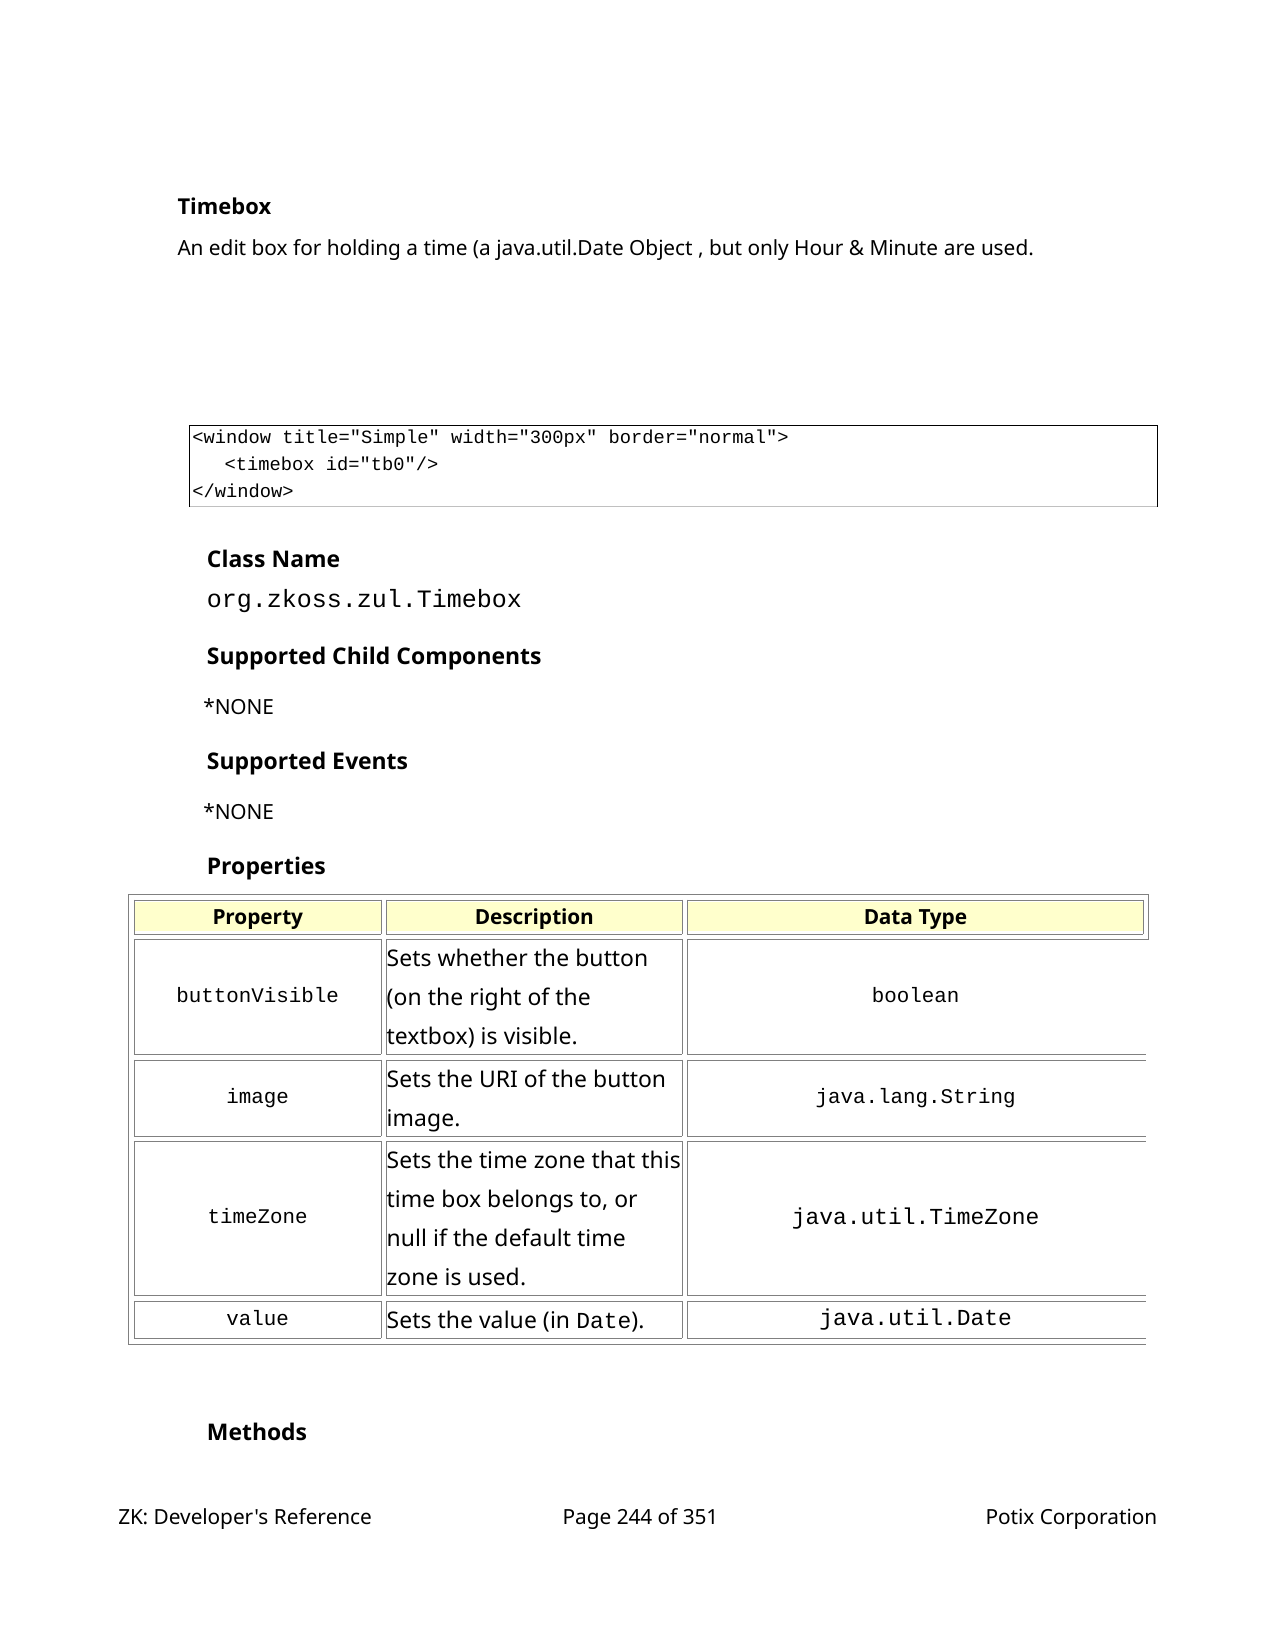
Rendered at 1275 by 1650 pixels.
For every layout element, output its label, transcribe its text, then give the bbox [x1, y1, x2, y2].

subtitle Supported Child Components [207, 640, 1157, 671]
text </window> [190, 479, 1157, 506]
table_cell Sets whether the button (on the right of the textbox) is visible. [384, 934, 685, 1054]
table_cell boolean [685, 934, 1146, 1054]
table_cell image [131, 1054, 383, 1136]
text <window title="Simple" width="300px" border="normal"> [190, 426, 1157, 449]
text An edit box for holding a time (a java.util.Date Object , but only Hour & Minute are used. [177, 233, 1157, 261]
subtitle Timebox [177, 191, 1157, 221]
text *NONE [118, 692, 1157, 720]
table_header Data Type [685, 895, 1146, 933]
table_cell Sets the time zone that this time box belongs to, or null if the default time zone is used. [384, 1136, 685, 1295]
table_cell value [131, 1295, 383, 1338]
table_cell Sets the URI of the button image. [384, 1054, 685, 1136]
table_cell Sets the value (in Date). [384, 1295, 685, 1338]
table_cell buttonVisible [131, 934, 383, 1054]
table_cell java.lang.String [685, 1054, 1146, 1136]
text org.zkoss.zul.Timebox [207, 587, 1157, 615]
subtitle Supported Events [207, 745, 1157, 776]
text <timebox id="tb0"/> [190, 452, 1157, 476]
table_header Description [384, 895, 685, 933]
table_cell java.util.TimeZone [685, 1136, 1146, 1295]
table_cell java.util.Date [685, 1295, 1146, 1338]
subtitle Properties [207, 850, 1157, 882]
subtitle Class Name [207, 543, 1157, 574]
text *NONE [118, 797, 1157, 825]
table_header Property [131, 895, 383, 933]
text Methods [207, 1416, 1157, 1447]
table_cell timeZone [131, 1136, 383, 1295]
